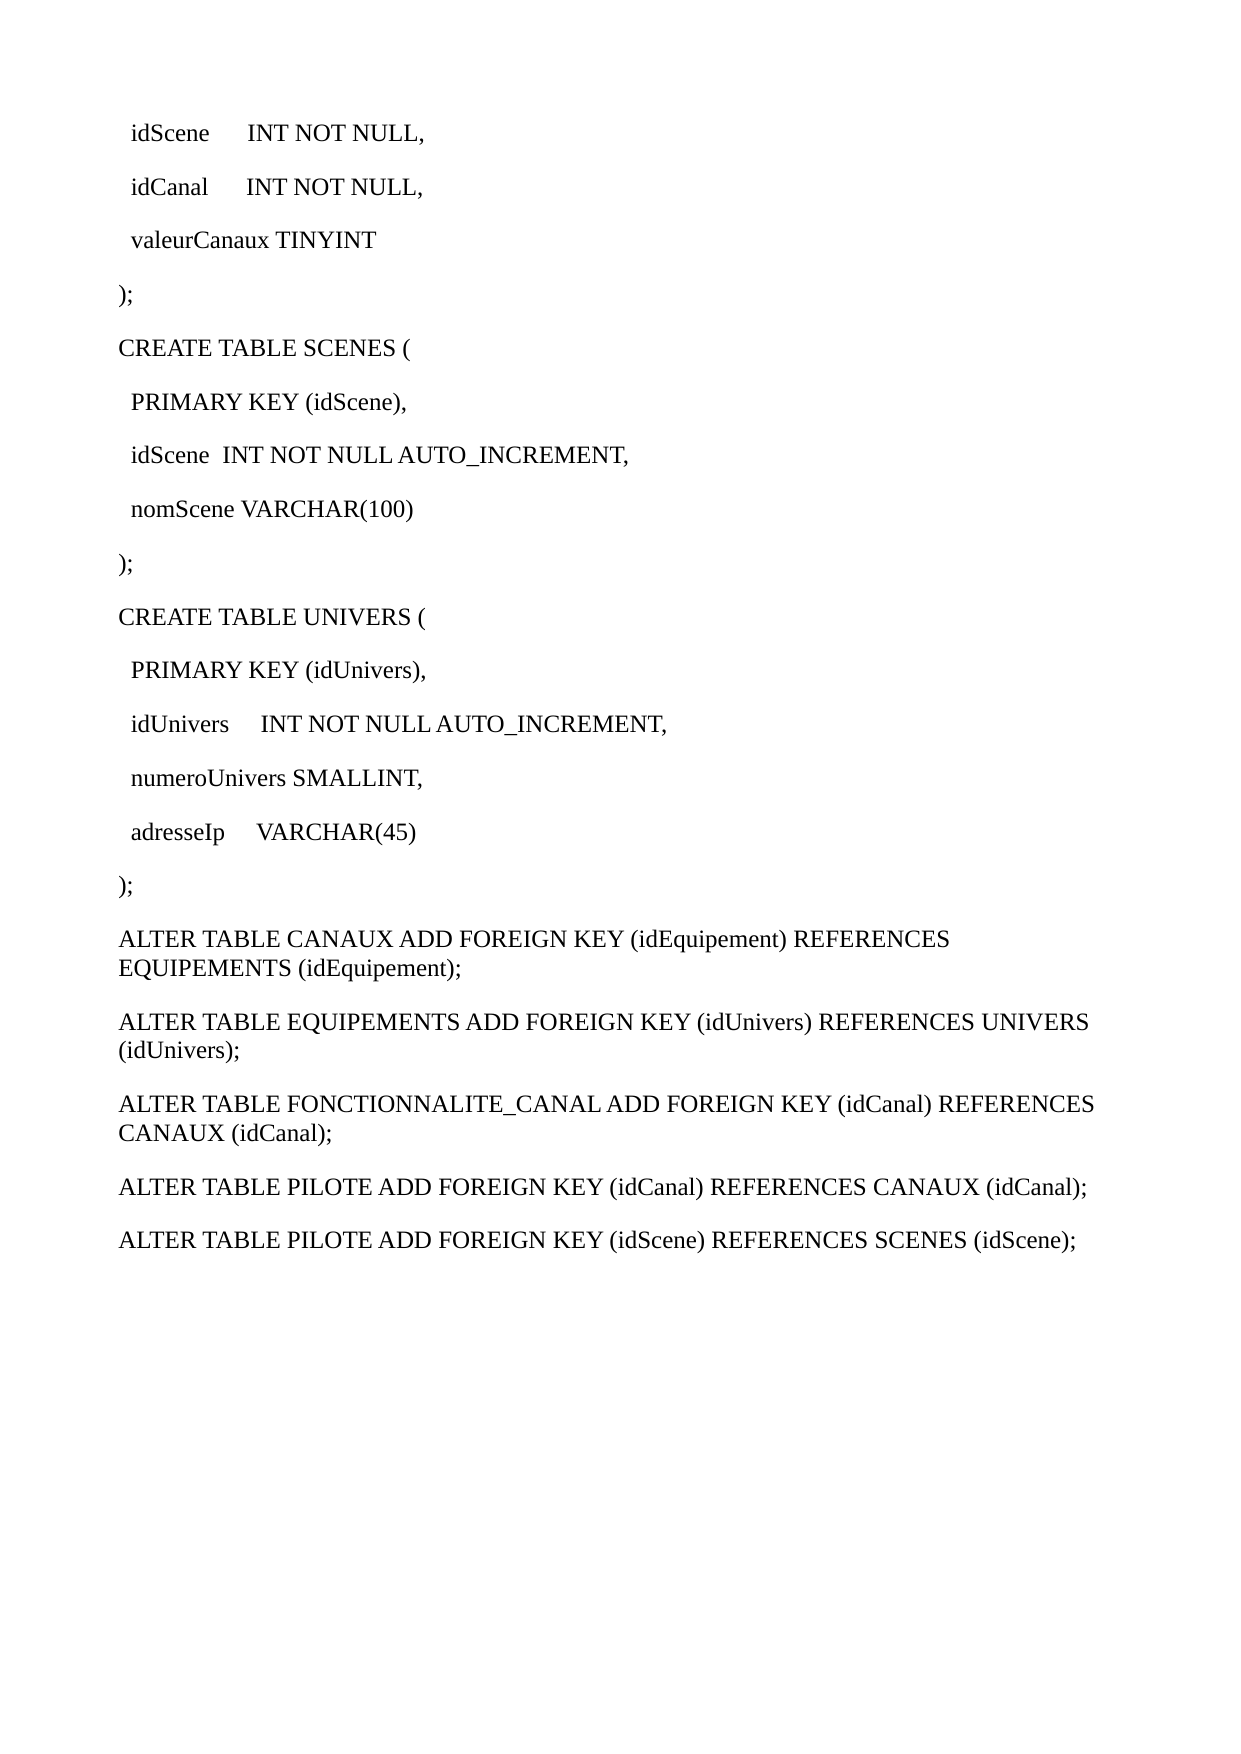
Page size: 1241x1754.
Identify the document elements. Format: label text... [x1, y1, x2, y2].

subtitle ALTER TABLE PILOTE ADD FOREIGN KEY (idScene) REFERENCES SCENES (idScene); [118, 1226, 1122, 1254]
subtitle ALTER TABLE CANAUX ADD FOREIGN KEY (idEquipement) REFERENCES EQUIPEMENTS (idEquipement); [118, 924, 1122, 982]
subtitle valeurCanaux TINYINT [118, 226, 1122, 254]
subtitle CREATE TABLE UNIVERS ( [118, 602, 1122, 631]
subtitle ALTER TABLE EQUIPEMENTS ADD FOREIGN KEY (idUnivers) REFERENCES UNIVERS (idUnivers); [118, 1007, 1122, 1064]
subtitle PRIMARY KEY (idScene), [118, 387, 1122, 416]
subtitle nomScene VARCHAR(100) [118, 494, 1122, 523]
subtitle ); [118, 548, 1122, 577]
subtitle idScene INT NOT NULL AUTO_INCREMENT, [118, 441, 1122, 469]
subtitle numeroUnivers SMALLINT, [118, 763, 1122, 792]
subtitle ALTER TABLE PILOTE ADD FOREIGN KEY (idCanal) REFERENCES CANAUX (idCanal); [118, 1172, 1122, 1201]
subtitle ); [118, 871, 1122, 899]
subtitle PRIMARY KEY (idUnivers), [118, 656, 1122, 684]
subtitle CREATE TABLE SCENES ( [118, 333, 1122, 362]
subtitle ALTER TABLE FONCTIONNALITE_CANAL ADD FOREIGN KEY (idCanal) REFERENCES CANAUX (idCanal); [118, 1089, 1122, 1147]
subtitle idUnivers INT NOT NULL AUTO_INCREMENT, [118, 709, 1122, 738]
subtitle idCanal INT NOT NULL, [118, 172, 1122, 201]
subtitle ); [118, 279, 1122, 308]
subtitle idScene INT NOT NULL, [118, 118, 1122, 147]
subtitle adresseIp VARCHAR(45) [118, 817, 1122, 846]
